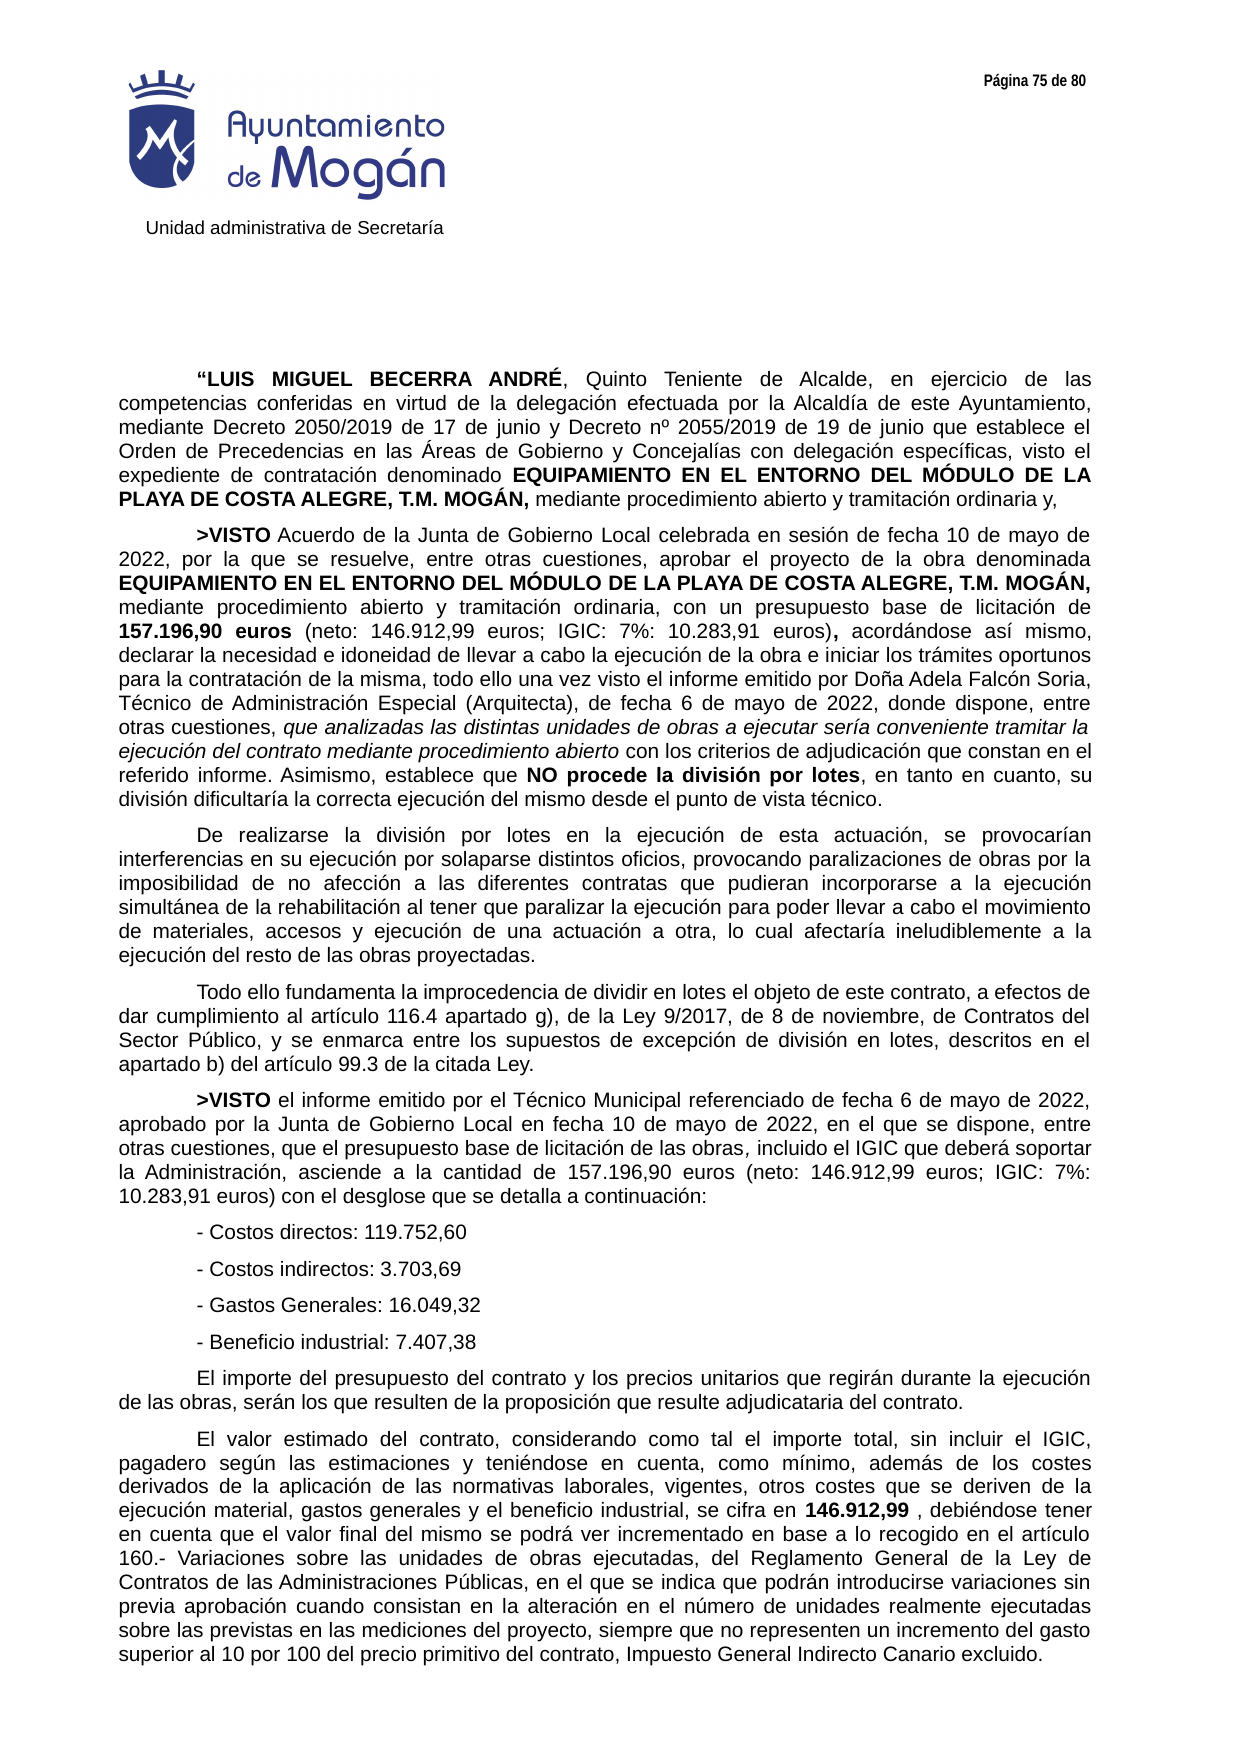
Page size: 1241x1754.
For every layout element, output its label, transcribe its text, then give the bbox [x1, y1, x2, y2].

text - Costos indirectos: 3.703,69 [118, 1257, 1092, 1281]
text De realizarse la división por lotes en la ejecución de esta actuación, se provocarían interferencias en su ejecución por solaparse distintos oficios, provocando paralizaciones de obras por la imposibilidad de no afección a las diferentes contratas que pudieran incorporarse a la ejecución simultánea de la rehabilitación al tener que paralizar la ejecución para poder llevar a cabo el movimiento de materiales, accesos y ejecución de una actuación a otra, lo cual afectaría ineludiblemente a la ejecución del resto de las obras proyectadas. [118, 823, 1092, 967]
text >VISTO el informe emitido por el Técnico Municipal referenciado de fecha 6 de mayo de 2022, aprobado por la Junta de Gobierno Local en fecha 10 de mayo de 2022, en el que se dispone, entre otras cuestiones, que el presupuesto base de licitación de las obras, incluido el IGIC que deberá soportar la Administración, asciende a la cantidad de 157.196,90 euros (neto: 146.912,99 euros; IGIC: 7%: 10.283,91 euros) con el desglose que se detalla a continuación: [118, 1088, 1092, 1208]
text El valor estimado del contrato, considerando como tal el importe total, sin incluir el IGIC, pagadero según las estimaciones y teniéndose en cuenta, como mínimo, además de los costes derivados de la aplicación de las normativas laborales, vigentes, otros costes que se deriven de la ejecución material, gastos generales y el beneficio industrial, se cifra en 146.912,99 , debiéndose tener en cuenta que el valor final del mismo se podrá ver incrementado en base a lo recogido en el artículo 160.- Variaciones sobre las unidades de obras ejecutadas, del Reglamento General de la Ley de Contratos de las Administraciones Públicas, en el que se indica que podrán introducirse variaciones sin previa aprobación cuando consistan en la alteración en el número de unidades realmente ejecutadas sobre las previstas en las mediciones del proyecto, siempre que no representen un incremento del gasto superior al 10 por 100 del precio primitivo del contrato, Impuesto General Indirecto Canario excluido. [118, 1426, 1092, 1666]
picture [128, 70, 445, 206]
text - Beneficio industrial: 7.407,38 [118, 1329, 1092, 1353]
text Todo ello fundamenta la improcedencia de dividir en lotes el objeto de este contrato, a efectos de dar cumplimiento al artículo 116.4 apartado g), de la Ley 9/2017, de 8 de noviembre, de Contratos del Sector Público, y se enmarca entre los supuestos de excepción de división en lotes, descritos en el apartado b) del artículo 99.3 de la citada Ley. [118, 979, 1092, 1075]
text - Gastos Generales: 16.049,32 [118, 1293, 1092, 1317]
text El importe del presupuesto del contrato y los precios unitarios que regirán durante la ejecución de las obras, serán los que resulten de la proposición que resulte adjudicataria del contrato. [118, 1366, 1092, 1414]
text - Costos directos: 119.752,60 [118, 1220, 1092, 1244]
text “LUIS MIGUEL BECERRA ANDRÉ, Quinto Teniente de Alcalde, en ejercicio de las competencias conferidas en virtud de la delegación efectuada por la Alcaldía de este Ayuntamiento, mediante Decreto 2050/2019 de 17 de junio y Decreto nº 2055/2019 de 19 de junio que establece el Orden de Precedencias en las Áreas de Gobierno y Concejalías con delegación específicas, visto el expediente de contratación denominado EQUIPAMIENTO EN EL ENTORNO DEL MÓDULO DE LA PLAYA DE COSTA ALEGRE, T.M. MOGÁN, mediante procedimiento abierto y tramitación ordinaria y, [118, 367, 1092, 511]
text >VISTO Acuerdo de la Junta de Gobierno Local celebrada en sesión de fecha 10 de mayo de 2022, por la que se resuelve, entre otras cuestiones, aprobar el proyecto de la obra denominada EQUIPAMIENTO EN EL ENTORNO DEL MÓDULO DE LA PLAYA DE COSTA ALEGRE, T.M. MOGÁN, mediante procedimiento abierto y tramitación ordinaria, con un presupuesto base de licitación de 157.196,90 euros (neto: 146.912,99 euros; IGIC: 7%: 10.283,91 euros), acordándose así mismo, declarar la necesidad e idoneidad de llevar a cabo la ejecución de la obra e iniciar los trámites oportunos para la contratación de la misma, todo ello una vez visto el informe emitido por Doña Adela Falcón Soria, Técnico de Administración Especial (Arquitecta), de fecha 6 de mayo de 2022, donde dispone, entre otras cuestiones, que analizadas las distintas unidades de obras a ejecutar sería conveniente tramitar la ejecución del contrato mediante procedimiento abierto con los criterios de adjudicación que constan en el referido informe. Asimismo, establece que NO procede la división por lotes, en tanto en cuanto, su división dificultaría la correcta ejecución del mismo desde el punto de vista técnico. [118, 523, 1092, 811]
